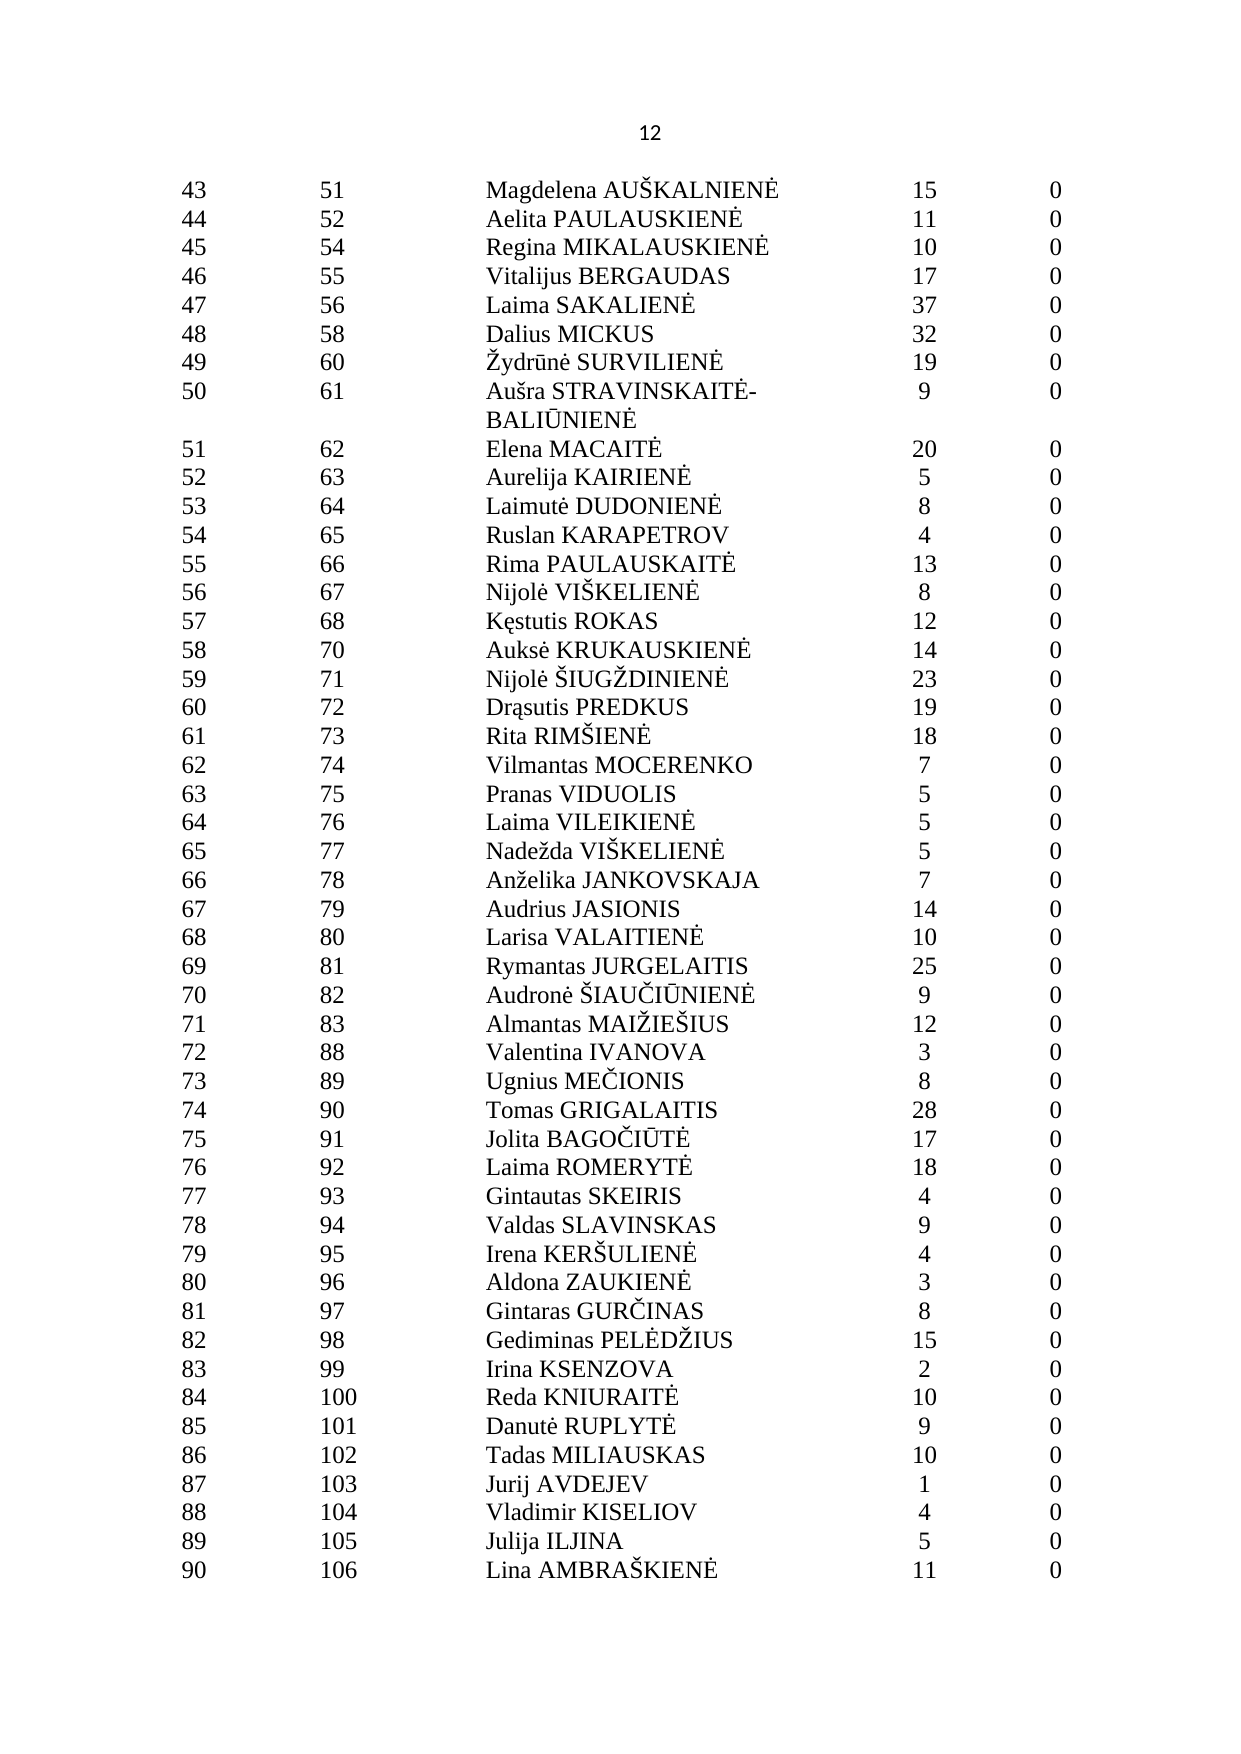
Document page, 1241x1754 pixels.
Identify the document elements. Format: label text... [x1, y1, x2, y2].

table_cell 104 [315, 1498, 481, 1526]
table_cell 64 [177, 808, 315, 836]
table_cell 13 [859, 549, 989, 577]
table_cell 101 [315, 1411, 481, 1440]
table_cell 45 [177, 233, 315, 261]
table_cell 0 [989, 635, 1122, 664]
table_cell 0 [989, 1095, 1122, 1124]
table_cell 97 [315, 1296, 481, 1325]
table_cell 8 [859, 491, 989, 520]
table_cell 4 [859, 1239, 989, 1267]
table_cell 5 [859, 1526, 989, 1555]
table_cell 96 [315, 1268, 481, 1296]
table_cell 58 [177, 635, 315, 664]
table_cell 81 [315, 951, 481, 980]
table_cell 0 [989, 578, 1122, 606]
table_cell 0 [989, 894, 1122, 922]
table_cell 32 [859, 319, 989, 347]
table_cell 46 [177, 261, 315, 290]
table_cell 82 [315, 980, 481, 1009]
table_cell Almantas MAIŽIEŠIUS [481, 1009, 859, 1037]
table_cell 37 [859, 290, 989, 319]
table_cell 53 [177, 491, 315, 520]
table_cell 47 [177, 290, 315, 319]
table_cell 0 [989, 779, 1122, 807]
table_cell 0 [989, 1469, 1122, 1497]
table_cell 75 [315, 779, 481, 807]
table_cell 71 [315, 664, 481, 692]
table_cell 0 [989, 980, 1122, 1009]
table_cell 94 [315, 1210, 481, 1239]
table_cell 0 [989, 1038, 1122, 1066]
table_cell 19 [859, 348, 989, 376]
table_cell 92 [315, 1153, 481, 1181]
table_cell 51 [315, 175, 481, 204]
table_cell Audronė ŠIAUČIŪNIENĖ [481, 980, 859, 1009]
table_cell 75 [177, 1124, 315, 1152]
table_cell 68 [315, 606, 481, 635]
table_cell 9 [859, 1210, 989, 1239]
table_cell 74 [177, 1095, 315, 1124]
table_cell Laima ROMERYTĖ [481, 1153, 859, 1181]
table_cell 0 [989, 1325, 1122, 1354]
table_cell 56 [177, 578, 315, 606]
table_cell 10 [859, 233, 989, 261]
table_cell 60 [315, 348, 481, 376]
table_cell 52 [177, 463, 315, 491]
table_cell 5 [859, 808, 989, 836]
table_cell 52 [315, 204, 481, 232]
table_cell 80 [315, 923, 481, 951]
table_cell 83 [315, 1009, 481, 1037]
table_cell 73 [177, 1066, 315, 1095]
table_cell Pranas VIDUOLIS [481, 779, 859, 807]
table_cell 77 [177, 1181, 315, 1210]
table_cell 76 [315, 808, 481, 836]
table_cell 11 [859, 204, 989, 232]
table_cell 0 [989, 1411, 1122, 1440]
table_cell 65 [177, 836, 315, 865]
table_cell 5 [859, 779, 989, 807]
table_cell Reda KNIURAITĖ [481, 1383, 859, 1411]
table_cell 0 [989, 376, 1122, 434]
table_cell 0 [989, 721, 1122, 750]
table_cell Kęstutis ROKAS [481, 606, 859, 635]
table_cell 44 [177, 204, 315, 232]
table_cell 18 [859, 1153, 989, 1181]
table_cell 72 [315, 693, 481, 721]
table_cell 25 [859, 951, 989, 980]
table_cell 0 [989, 1296, 1122, 1325]
table_cell 0 [989, 693, 1122, 721]
table_cell 106 [315, 1555, 481, 1584]
table_cell 62 [177, 750, 315, 779]
table_cell 0 [989, 1181, 1122, 1210]
table_cell 8 [859, 1296, 989, 1325]
table_cell 103 [315, 1469, 481, 1497]
table_cell 0 [989, 923, 1122, 951]
table_cell 0 [989, 1498, 1122, 1526]
table_cell 0 [989, 1268, 1122, 1296]
table_cell Rymantas JURGELAITIS [481, 951, 859, 980]
table_cell 7 [859, 865, 989, 894]
table_cell 0 [989, 606, 1122, 635]
table_cell 79 [315, 894, 481, 922]
table_cell Laimutė DUDONIENĖ [481, 491, 859, 520]
table_cell 28 [859, 1095, 989, 1124]
table_cell 9 [859, 1411, 989, 1440]
table_cell 12 [859, 606, 989, 635]
table_cell 0 [989, 1239, 1122, 1267]
table_cell 0 [989, 319, 1122, 347]
table_cell 98 [315, 1325, 481, 1354]
table_cell 56 [315, 290, 481, 319]
table_cell 63 [315, 463, 481, 491]
table_cell 60 [177, 693, 315, 721]
table_cell Rita RIMŠIENĖ [481, 721, 859, 750]
table_cell 9 [859, 376, 989, 434]
table_cell Regina MIKALAUSKIENĖ [481, 233, 859, 261]
table_cell 61 [177, 721, 315, 750]
table_cell 10 [859, 1440, 989, 1469]
table_cell 23 [859, 664, 989, 692]
table_cell 8 [859, 1066, 989, 1095]
table_cell 70 [315, 635, 481, 664]
table_cell Tadas MILIAUSKAS [481, 1440, 859, 1469]
table_cell 3 [859, 1268, 989, 1296]
table_cell Laima VILEIKIENĖ [481, 808, 859, 836]
table_cell 0 [989, 434, 1122, 462]
table_cell 0 [989, 836, 1122, 865]
table_cell 73 [315, 721, 481, 750]
table_cell 0 [989, 808, 1122, 836]
table_cell 55 [177, 549, 315, 577]
table_cell 0 [989, 491, 1122, 520]
table_cell 88 [177, 1498, 315, 1526]
table_cell 4 [859, 1498, 989, 1526]
table_cell 89 [315, 1066, 481, 1095]
table_cell 0 [989, 1383, 1122, 1411]
table_cell 10 [859, 923, 989, 951]
table_cell 93 [315, 1181, 481, 1210]
table_cell 0 [989, 664, 1122, 692]
table_cell 68 [177, 923, 315, 951]
table_cell Vitalijus BERGAUDAS [481, 261, 859, 290]
table_cell 0 [989, 175, 1122, 204]
table_cell Magdelena AUŠKALNIENĖ [481, 175, 859, 204]
table_cell 15 [859, 175, 989, 204]
table_cell Gintaras GURČINAS [481, 1296, 859, 1325]
table_cell Auksė KRUKAUSKIENĖ [481, 635, 859, 664]
table_cell 105 [315, 1526, 481, 1555]
table_cell Drąsutis PREDKUS [481, 693, 859, 721]
table_cell 82 [177, 1325, 315, 1354]
table_cell 66 [315, 549, 481, 577]
table_cell 74 [315, 750, 481, 779]
table_cell Elena MACAITĖ [481, 434, 859, 462]
table_cell Nadežda VIŠKELIENĖ [481, 836, 859, 865]
table_cell 4 [859, 520, 989, 549]
table_cell Julija ILJINA [481, 1526, 859, 1555]
table_cell 69 [177, 951, 315, 980]
table_cell 17 [859, 1124, 989, 1152]
table_cell 0 [989, 1526, 1122, 1555]
table_cell 10 [859, 1383, 989, 1411]
table_cell 14 [859, 635, 989, 664]
table_cell 0 [989, 1009, 1122, 1037]
table_cell 0 [989, 348, 1122, 376]
table_cell Aušra STRAVINSKAITĖ-BALIŪNIENĖ [481, 376, 859, 434]
table_cell 0 [989, 290, 1122, 319]
table_cell 0 [989, 1153, 1122, 1181]
table_cell 18 [859, 721, 989, 750]
table_cell 99 [315, 1354, 481, 1382]
table_cell Vilmantas MOCERENKO [481, 750, 859, 779]
table_cell Aurelija KAIRIENĖ [481, 463, 859, 491]
table_cell Ugnius MEČIONIS [481, 1066, 859, 1095]
table_cell 0 [989, 233, 1122, 261]
table_cell 0 [989, 951, 1122, 980]
table_cell Irina KSENZOVA [481, 1354, 859, 1382]
table_cell Aldona ZAUKIENĖ [481, 1268, 859, 1296]
table_cell 71 [177, 1009, 315, 1037]
table_cell 0 [989, 1124, 1122, 1152]
table_cell 65 [315, 520, 481, 549]
table_cell 43 [177, 175, 315, 204]
table_cell Valdas SLAVINSKAS [481, 1210, 859, 1239]
table_cell 20 [859, 434, 989, 462]
table_cell 2 [859, 1354, 989, 1382]
table_cell 3 [859, 1038, 989, 1066]
table_cell 83 [177, 1354, 315, 1382]
table_cell 0 [989, 520, 1122, 549]
table_cell Gintautas SKEIRIS [481, 1181, 859, 1210]
table_cell 0 [989, 750, 1122, 779]
table_cell 89 [177, 1526, 315, 1555]
table_cell 14 [859, 894, 989, 922]
table_cell 67 [315, 578, 481, 606]
table_cell Nijolė ŠIUGŽDINIENĖ [481, 664, 859, 692]
table_cell 49 [177, 348, 315, 376]
table_cell 8 [859, 578, 989, 606]
table_cell 57 [177, 606, 315, 635]
table_cell 81 [177, 1296, 315, 1325]
table_cell 72 [177, 1038, 315, 1066]
table_cell Jolita BAGOČIŪTĖ [481, 1124, 859, 1152]
table_cell Larisa VALAITIENĖ [481, 923, 859, 951]
table_cell 95 [315, 1239, 481, 1267]
table_cell 4 [859, 1181, 989, 1210]
table_cell 62 [315, 434, 481, 462]
table_cell 86 [177, 1440, 315, 1469]
table_cell 78 [315, 865, 481, 894]
table_cell 9 [859, 980, 989, 1009]
table_cell 1 [859, 1469, 989, 1497]
table_cell 48 [177, 319, 315, 347]
table_cell Vladimir KISELIOV [481, 1498, 859, 1526]
table_cell 5 [859, 463, 989, 491]
table_cell 59 [177, 664, 315, 692]
table_cell Laima SAKALIENĖ [481, 290, 859, 319]
table_cell 102 [315, 1440, 481, 1469]
table_cell 12 [859, 1009, 989, 1037]
table_cell 58 [315, 319, 481, 347]
table_cell 100 [315, 1383, 481, 1411]
table_cell Lina AMBRAŠKIENĖ [481, 1555, 859, 1584]
table_cell 51 [177, 434, 315, 462]
table_cell Danutė RUPLYTĖ [481, 1411, 859, 1440]
table_cell Tomas GRIGALAITIS [481, 1095, 859, 1124]
table_cell 0 [989, 261, 1122, 290]
table_cell 78 [177, 1210, 315, 1239]
table_cell 0 [989, 1210, 1122, 1239]
table_cell 7 [859, 750, 989, 779]
table_cell 17 [859, 261, 989, 290]
table_cell 80 [177, 1268, 315, 1296]
table_cell 0 [989, 463, 1122, 491]
table_cell 54 [315, 233, 481, 261]
table_cell 19 [859, 693, 989, 721]
table_cell 87 [177, 1469, 315, 1497]
table_cell 79 [177, 1239, 315, 1267]
table_cell Žydrūnė SURVILIENĖ [481, 348, 859, 376]
table_cell 84 [177, 1383, 315, 1411]
table_cell 64 [315, 491, 481, 520]
table_cell 77 [315, 836, 481, 865]
table_cell 90 [315, 1095, 481, 1124]
table_cell 50 [177, 376, 315, 434]
table_cell Irena KERŠULIENĖ [481, 1239, 859, 1267]
table_cell Audrius JASIONIS [481, 894, 859, 922]
table_cell 5 [859, 836, 989, 865]
table_cell 54 [177, 520, 315, 549]
table_cell Valentina IVANOVA [481, 1038, 859, 1066]
table_cell 0 [989, 1066, 1122, 1095]
table_cell 90 [177, 1555, 315, 1584]
table_cell 61 [315, 376, 481, 434]
table_cell Jurij AVDEJEV [481, 1469, 859, 1497]
table_cell Anželika JANKOVSKAJA [481, 865, 859, 894]
table_cell 88 [315, 1038, 481, 1066]
table_cell Dalius MICKUS [481, 319, 859, 347]
table_cell 76 [177, 1153, 315, 1181]
table_cell 67 [177, 894, 315, 922]
table_cell Gediminas PELĖDŽIUS [481, 1325, 859, 1354]
table_cell 15 [859, 1325, 989, 1354]
table_cell Rima PAULAUSKAITĖ [481, 549, 859, 577]
table_cell 63 [177, 779, 315, 807]
table_cell Ruslan KARAPETROV [481, 520, 859, 549]
table_cell 0 [989, 1354, 1122, 1382]
table_cell 11 [859, 1555, 989, 1584]
table_cell 70 [177, 980, 315, 1009]
table_cell 85 [177, 1411, 315, 1440]
table_cell 55 [315, 261, 481, 290]
table_cell 0 [989, 1440, 1122, 1469]
table_cell 91 [315, 1124, 481, 1152]
table_cell 0 [989, 549, 1122, 577]
table_cell Nijolė VIŠKELIENĖ [481, 578, 859, 606]
table_cell 0 [989, 204, 1122, 232]
table_cell 0 [989, 1555, 1122, 1584]
table_cell 0 [989, 865, 1122, 894]
table_cell 66 [177, 865, 315, 894]
table_cell Aelita PAULAUSKIENĖ [481, 204, 859, 232]
